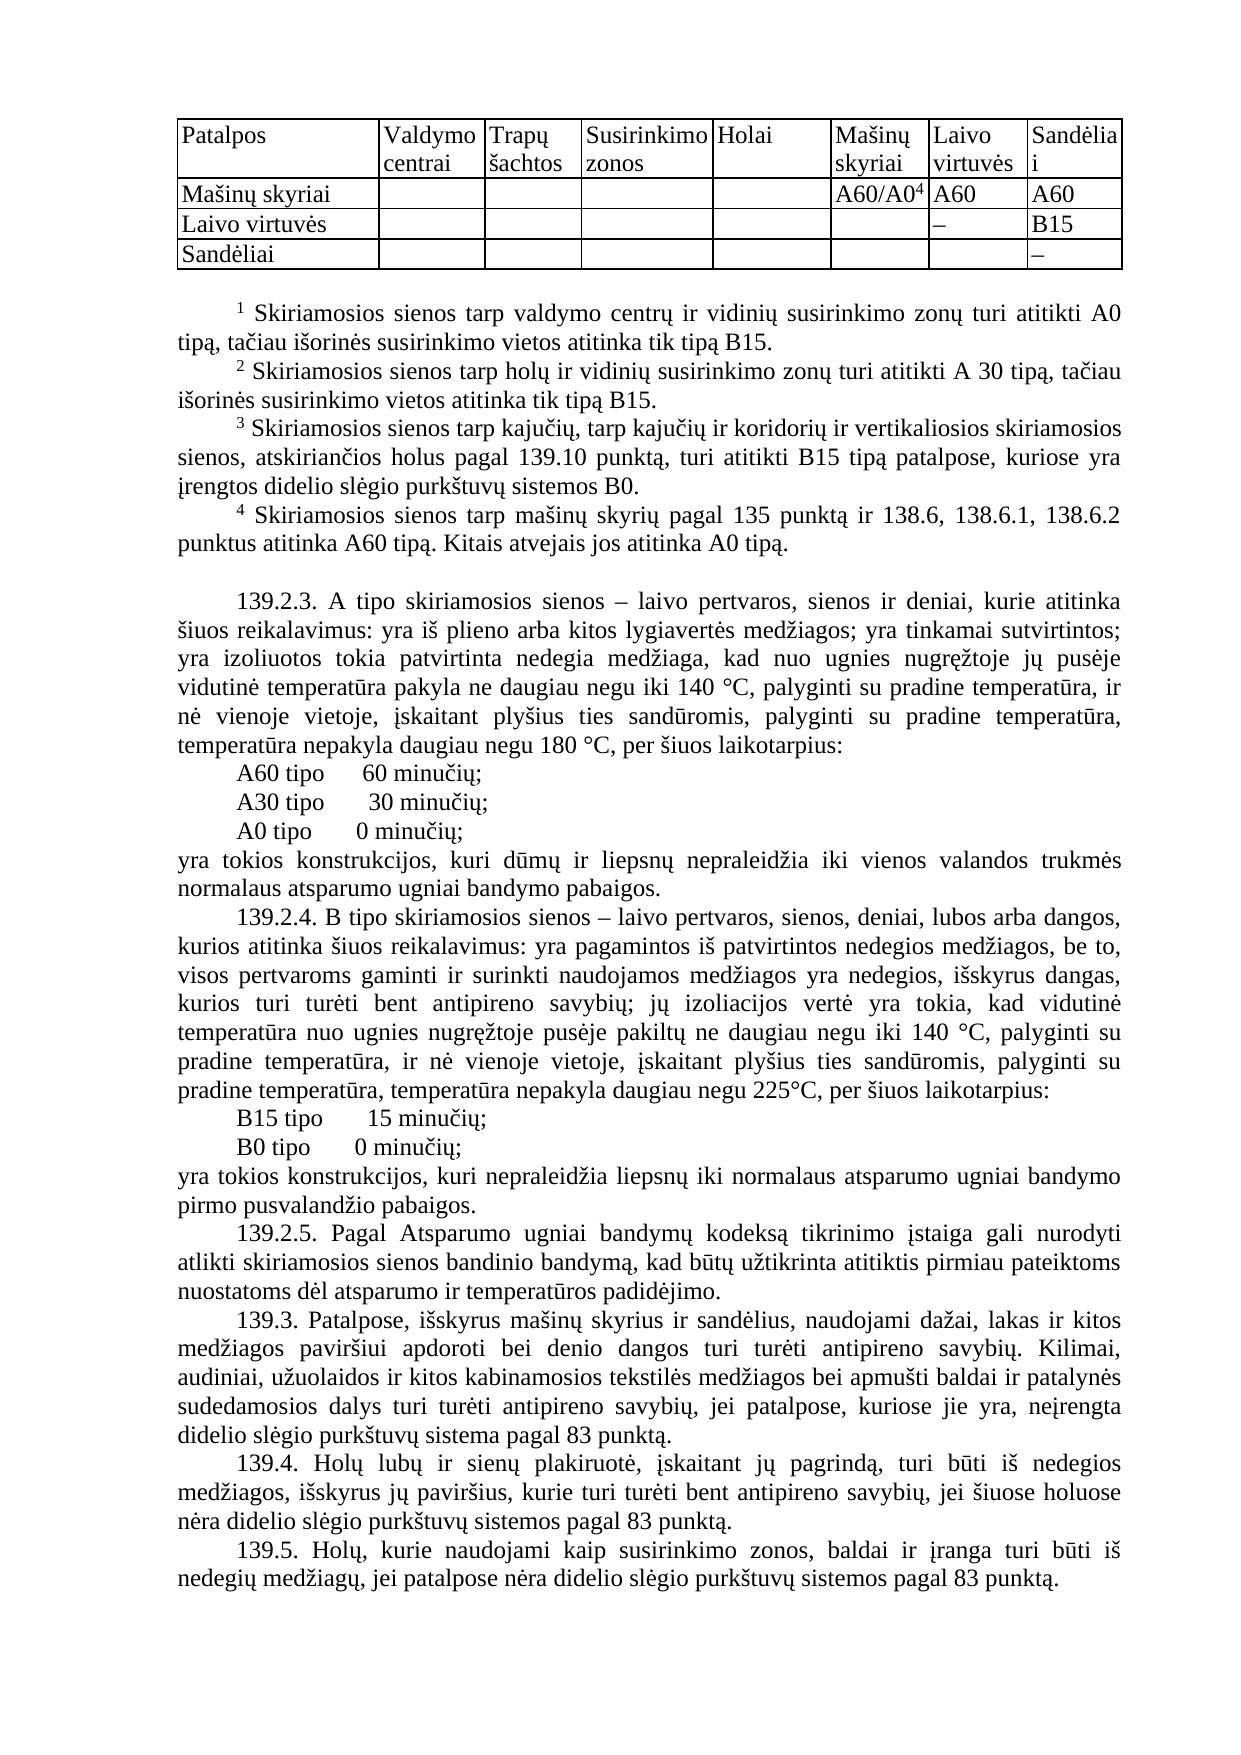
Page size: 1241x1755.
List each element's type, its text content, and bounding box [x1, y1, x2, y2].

table_header Patalpos [178, 120, 378, 177]
table_header Valdymo centrai [380, 120, 484, 177]
table_cell [486, 209, 581, 238]
table_cell [380, 209, 484, 238]
table_cell [486, 179, 581, 207]
table_header Laivo virtuvės [930, 120, 1027, 177]
text 1 Skiriamosios sienos tarp valdymo centrų ir vidinių susirinkimo zonų turi atitikti A0 tipą, tačiau išorinės susirinkimo vietos atitinka tik tipą B15. [177, 298, 1122, 356]
table_cell – [1028, 240, 1121, 268]
text A60 tipo 60 minučių; [177, 758, 1122, 787]
text 139.5. Holų, kurie naudojami kaip susirinkimo zonos, baldai ir įranga turi būti iš nedegių medžiagų, jei patalpose nėra didelio slėgio purkštuvų sistemos pagal 83 punktą. [177, 1535, 1122, 1592]
table_cell [832, 209, 928, 238]
text 4 Skiriamosios sienos tarp mašinų skyrių pagal 135 punktą ir 138.6, 138.6.1, 138.6.2 punktus atitinka A60 tipą. Kitais atvejais jos atitinka A0 tipą. [177, 500, 1122, 557]
text 2 Skiriamosios sienos tarp holų ir vidinių susirinkimo zonų turi atitikti A 30 tipą, tačiau išorinės susirinkimo vietos atitinka tik tipą B15. [177, 356, 1122, 413]
table_cell A60 [930, 179, 1027, 207]
table_header Susirinkimo zonos [582, 120, 712, 177]
table_cell B15 [1028, 209, 1121, 238]
table_cell [486, 240, 581, 268]
table_cell [714, 240, 830, 268]
table_header Mašinų skyriai [832, 120, 928, 177]
text A30 tipo 30 minučių; [177, 787, 1122, 816]
table_cell – [930, 209, 1027, 238]
table_cell [714, 209, 830, 238]
text 139.2.3. A tipo skiriamosios sienos – laivo pertvaros, sienos ir deniai, kurie atitinka šiuos reikalavimus: yra iš plieno arba kitos lygiavertės medžiagos; yra tinkamai sutvirtintos; yra izoliuotos tokia patvirtinta nedegia medžiaga, kad nuo ugnies nugręžtoje jų pusėje vidutinė temperatūra pakyla ne daugiau negu iki 140 °C, palyginti su pradine temperatūra, ir nė vienoje vietoje, įskaitant plyšius ties sandūromis, palyginti su pradine temperatūra, temperatūra nepakyla daugiau negu 180 °C, per šiuos laikotarpius: [177, 586, 1122, 758]
text 3 Skiriamosios sienos tarp kajučių, tarp kajučių ir koridorių ir vertikaliosios skiriamosios sienos, atskiriančios holus pagal 139.10 punktą, turi atitikti B15 tipą patalpose, kuriose yra įrengtos didelio slėgio purkštuvų sistemos B0. [177, 413, 1122, 500]
table_cell Mašinų skyriai [178, 179, 378, 207]
table_cell A60/A04 [832, 179, 928, 207]
text yra tokios konstrukcijos, kuri dūmų ir liepsnų nepraleidžia iki vienos valandos trukmės normalaus atsparumo ugniai bandymo pabaigos. [177, 845, 1122, 902]
table_cell [380, 179, 484, 207]
text 139.2.4. B tipo skiriamosios sienos – laivo pertvaros, sienos, deniai, lubos arba dangos, kurios atitinka šiuos reikalavimus: yra pagamintos iš patvirtintos nedegios medžiagos, be to, visos pertvaroms gaminti ir surinkti naudojamos medžiagos yra nedegios, išskyrus dangas, kurios turi turėti bent antipireno savybių; jų izoliacijos vertė yra tokia, kad vidutinė temperatūra nuo ugnies nugręžtoje pusėje pakiltų ne daugiau negu iki 140 °C, palyginti su pradine temperatūra, ir nė vienoje vietoje, įskaitant plyšius ties sandūromis, palyginti su pradine temperatūra, temperatūra nepakyla daugiau negu 225°C, per šiuos laikotarpius: [177, 902, 1122, 1103]
text 139.2.5. Pagal Atsparumo ugniai bandymų kodeksą tikrinimo įstaiga gali nurodyti atlikti skiriamosios sienos bandinio bandymą, kad būtų užtikrinta atitiktis pirmiau pateiktoms nuostatoms dėl atsparumo ir temperatūros padidėjimo. [177, 1218, 1122, 1305]
table_cell [582, 179, 712, 207]
table_cell [582, 209, 712, 238]
text 139.3. Patalpose, išskyrus mašinų skyrius ir sandėlius, naudojami dažai, lakas ir kitos medžiagos paviršiui apdoroti bei denio dangos turi turėti antipireno savybių. Kilimai, audiniai, užuolaidos ir kitos kabinamosios tekstilės medžiagos bei apmušti baldai ir patalynės sudedamosios dalys turi turėti antipireno savybių, jei patalpose, kuriose jie yra, neįrengta didelio slėgio purkštuvų sistema pagal 83 punktą. [177, 1305, 1122, 1448]
table_cell [832, 240, 928, 268]
table_cell [380, 240, 484, 268]
table_cell A60 [1028, 179, 1121, 207]
table_cell [714, 179, 830, 207]
table_cell Sandėliai [178, 240, 378, 268]
table_header Holai [714, 120, 830, 177]
text B0 tipo 0 minučių; [177, 1132, 1122, 1161]
text 139.4. Holų lubų ir sienų plakiruotė, įskaitant jų pagrindą, turi būti iš nedegios medžiagos, išskyrus jų paviršius, kurie turi turėti bent antipireno savybių, jei šiuose holuose nėra didelio slėgio purkštuvų sistemos pagal 83 punktą. [177, 1448, 1122, 1535]
table_header Sandėliai [1028, 120, 1121, 177]
table_cell [930, 240, 1027, 268]
table_cell Laivo virtuvės [178, 209, 378, 238]
table_cell [582, 240, 712, 268]
text yra tokios konstrukcijos, kuri nepraleidžia liepsnų iki normalaus atsparumo ugniai bandymo pirmo pusvalandžio pabaigos. [177, 1161, 1122, 1218]
table_header Trapų šachtos [486, 120, 581, 177]
text B15 tipo 15 minučių; [177, 1103, 1122, 1132]
text A0 tipo 0 minučių; [177, 816, 1122, 845]
